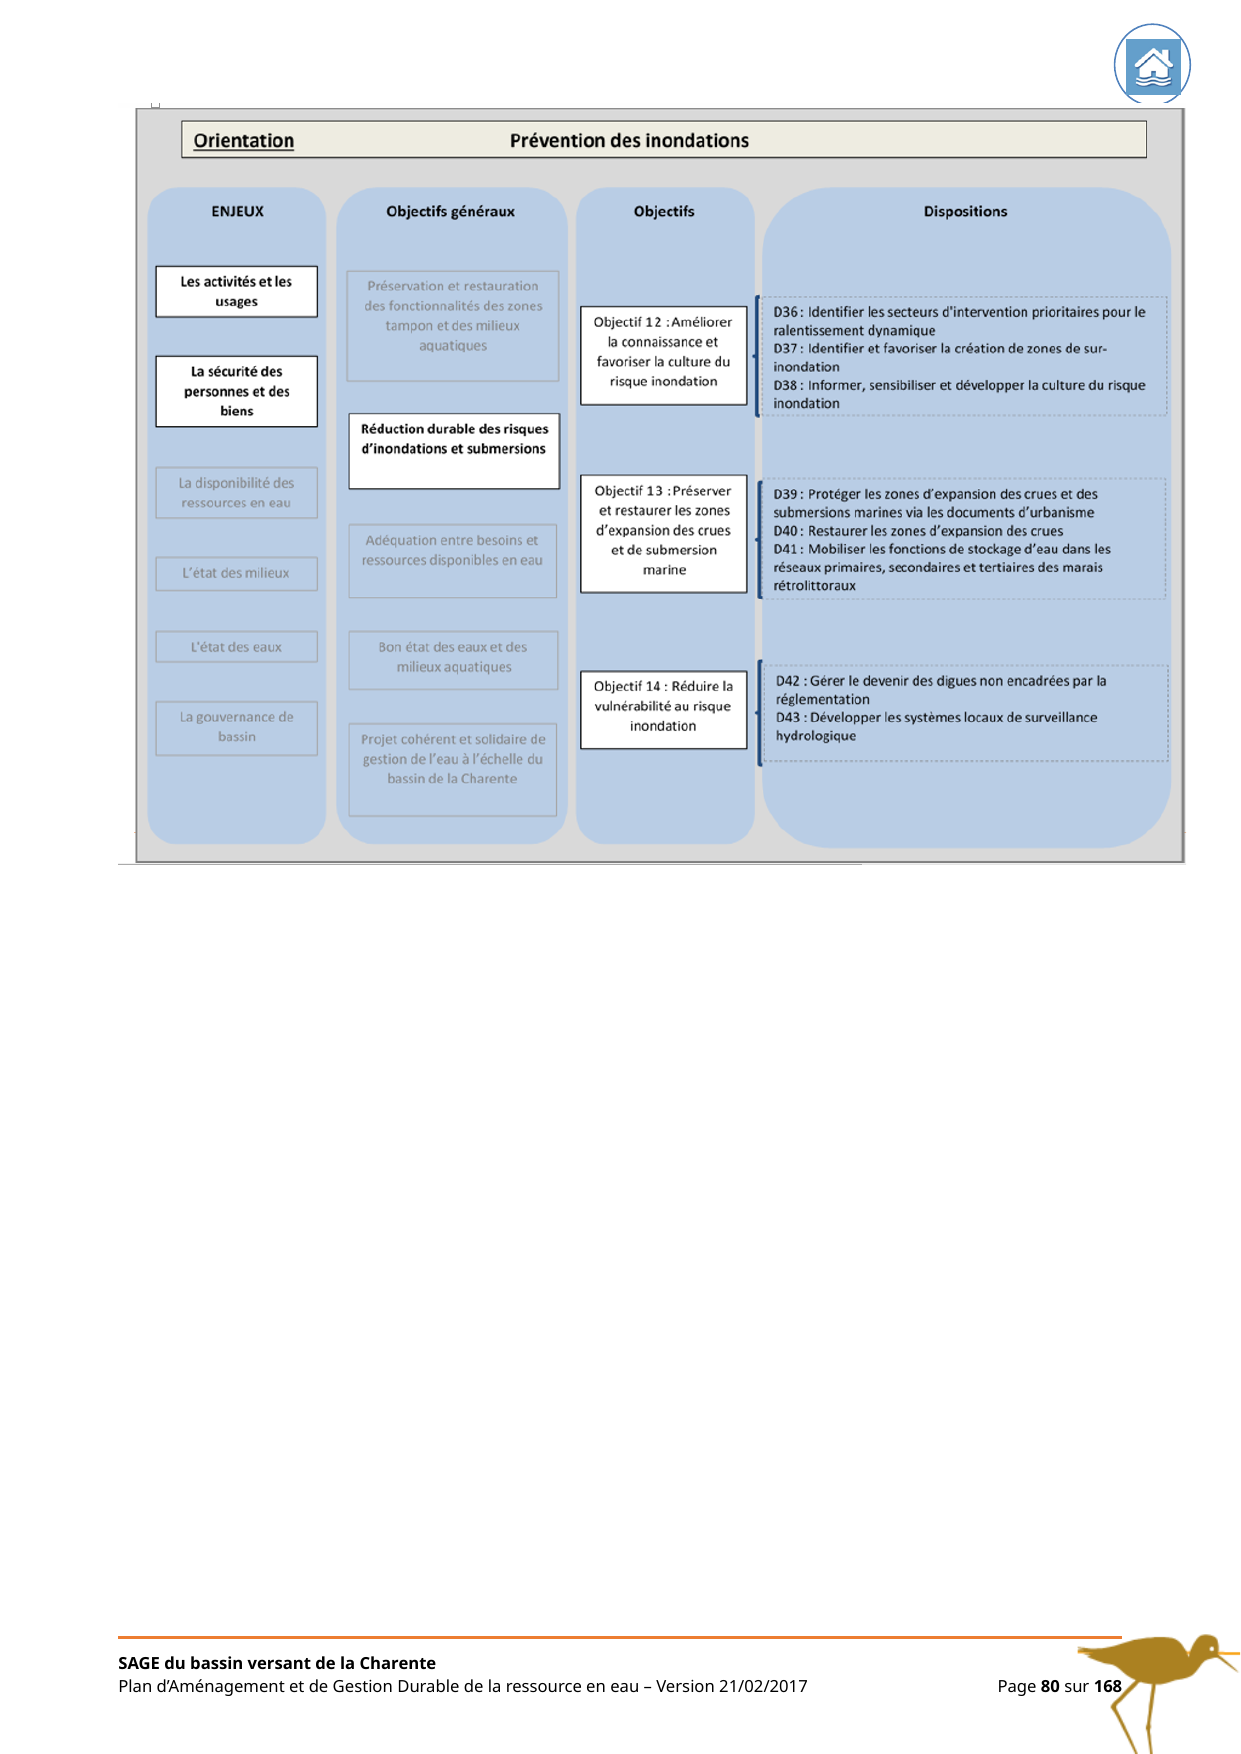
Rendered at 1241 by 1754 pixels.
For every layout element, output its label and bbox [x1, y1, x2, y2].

picture [1124, 37, 1182, 96]
picture [118, 103, 1187, 865]
picture [1077, 1629, 1241, 1754]
